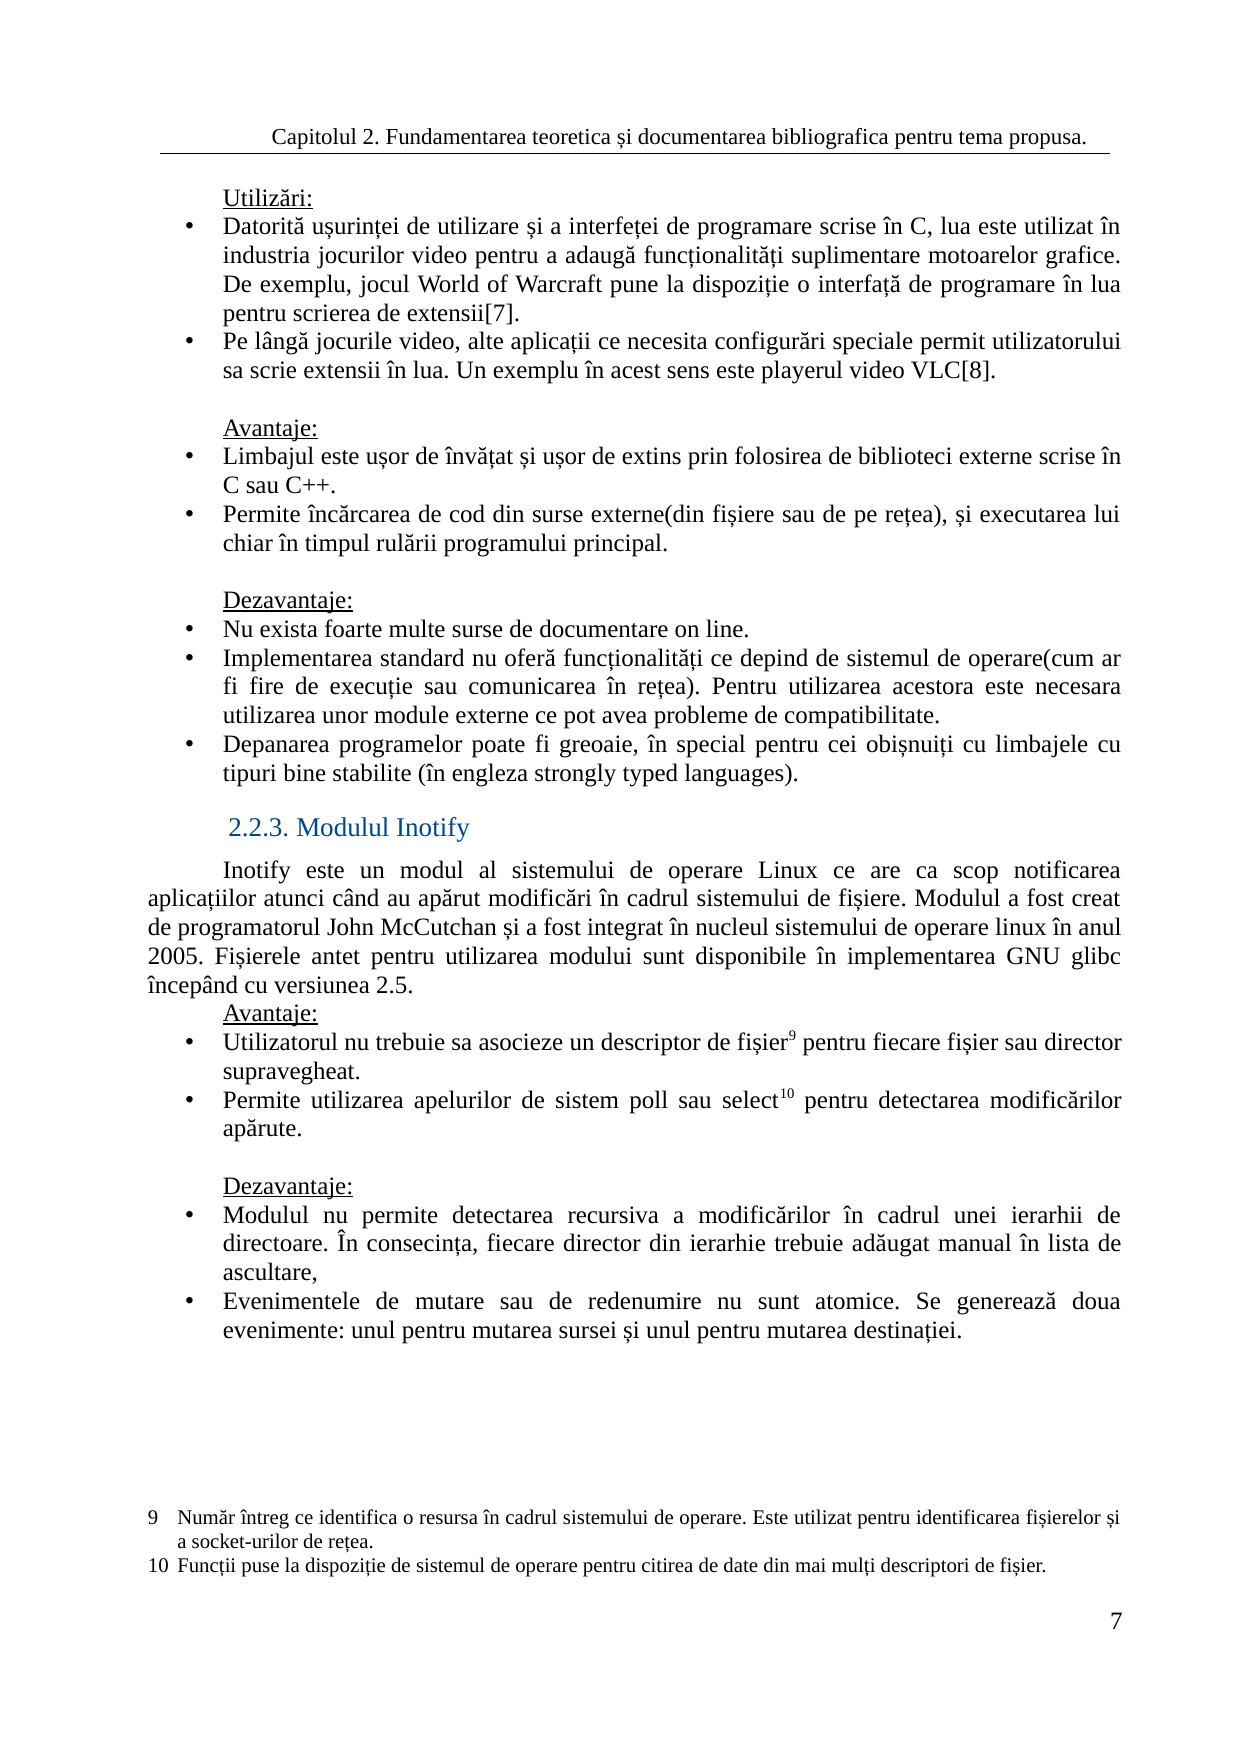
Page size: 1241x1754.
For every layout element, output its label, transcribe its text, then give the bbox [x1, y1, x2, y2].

list Funcții puse la dispoziție de sistemul de operare pentru citirea de date din mai mulți descriptori de fișier. [148, 1553, 1122, 1577]
list Limbajul este ușor de învățat și ușor de extins prin folosirea de biblioteci externe scrise în C sau C++. [185, 441, 1122, 499]
list Permite utilizarea apelurilor de sistem poll sau select pentru detectarea modificărilor apărute. [185, 1085, 1122, 1142]
list Nu exista foarte multe surse de documentare on line. [185, 614, 1122, 643]
subtitle Modulul Inotify [221, 811, 1122, 842]
list Implementarea standard nu oferă funcționalități ce depind de sistemul de operare(cum ar fi fire de execuție sau comunicarea în rețea). Pentru utilizarea acestora este necesara utilizarea unor module externe ce pot avea probleme de compatibilitate. [185, 643, 1122, 729]
text Avantaje: [148, 413, 1122, 441]
text Dezavantaje: [148, 585, 1122, 614]
list Modulul nu permite detectarea recursiva a modificărilor în cadrul unei ierarhii de directoare. În consecința, fiecare director din ierarhie trebuie adăugat manual în lista de ascultare, [185, 1200, 1122, 1286]
list Evenimentele de mutare sau de redenumire nu sunt atomice. Se generează doua evenimente: unul pentru mutarea sursei și unul pentru mutarea destinației. [185, 1286, 1122, 1343]
text Avantaje: [148, 998, 1122, 1027]
list Datorită ușurinței de utilizare și a interfeței de programare scrise în C, lua este utilizat în industria jocurilor video pentru a adaugă funcționalități suplimentare motoarelor grafice. De exemplu, jocul World of Warcraft pune la dispoziție o interfață de programare în lua pentru scrierea de extensii[7]. [185, 211, 1122, 326]
list Permite încărcarea de cod din surse externe(din fișiere sau de pe rețea), și executarea lui chiar în timpul rulării programului principal. [185, 499, 1122, 556]
list Utilizatorul nu trebuie sa asocieze un descriptor de fișier pentru fiecare fișier sau director supravegheat. [185, 1027, 1122, 1085]
text Inotify este un modul al sistemului de operare Linux ce are ca scop notificarea aplicațiilor atunci când au apărut modificări în cadrul sistemului de fișiere. Modulul a fost creat de programatorul John McCutchan și a fost integrat în nucleul sistemului de operare linux în anul 2005. Fișierele antet pentru utilizarea modului sunt disponibile în implementarea GNU glibc începând cu versiunea 2.5. [148, 855, 1122, 998]
text Utilizări: [148, 183, 1122, 211]
text Dezavantaje: [148, 1171, 1122, 1200]
list Depanarea programelor poate fi greoaie, în special pentru cei obișnuiți cu limbajele cu tipuri bine stabilite (în engleza strongly typed languages). [185, 729, 1122, 786]
list Număr întreg ce identifica o resursa în cadrul sistemului de operare. Este utilizat pentru identificarea fișierelor și a socket-urilor de rețea. [148, 1505, 1122, 1553]
list Pe lângă jocurile video, alte aplicații ce necesita configurări speciale permit utilizatorului sa scrie extensii în lua. Un exemplu în acest sens este playerul video VLC[8]. [185, 326, 1122, 384]
